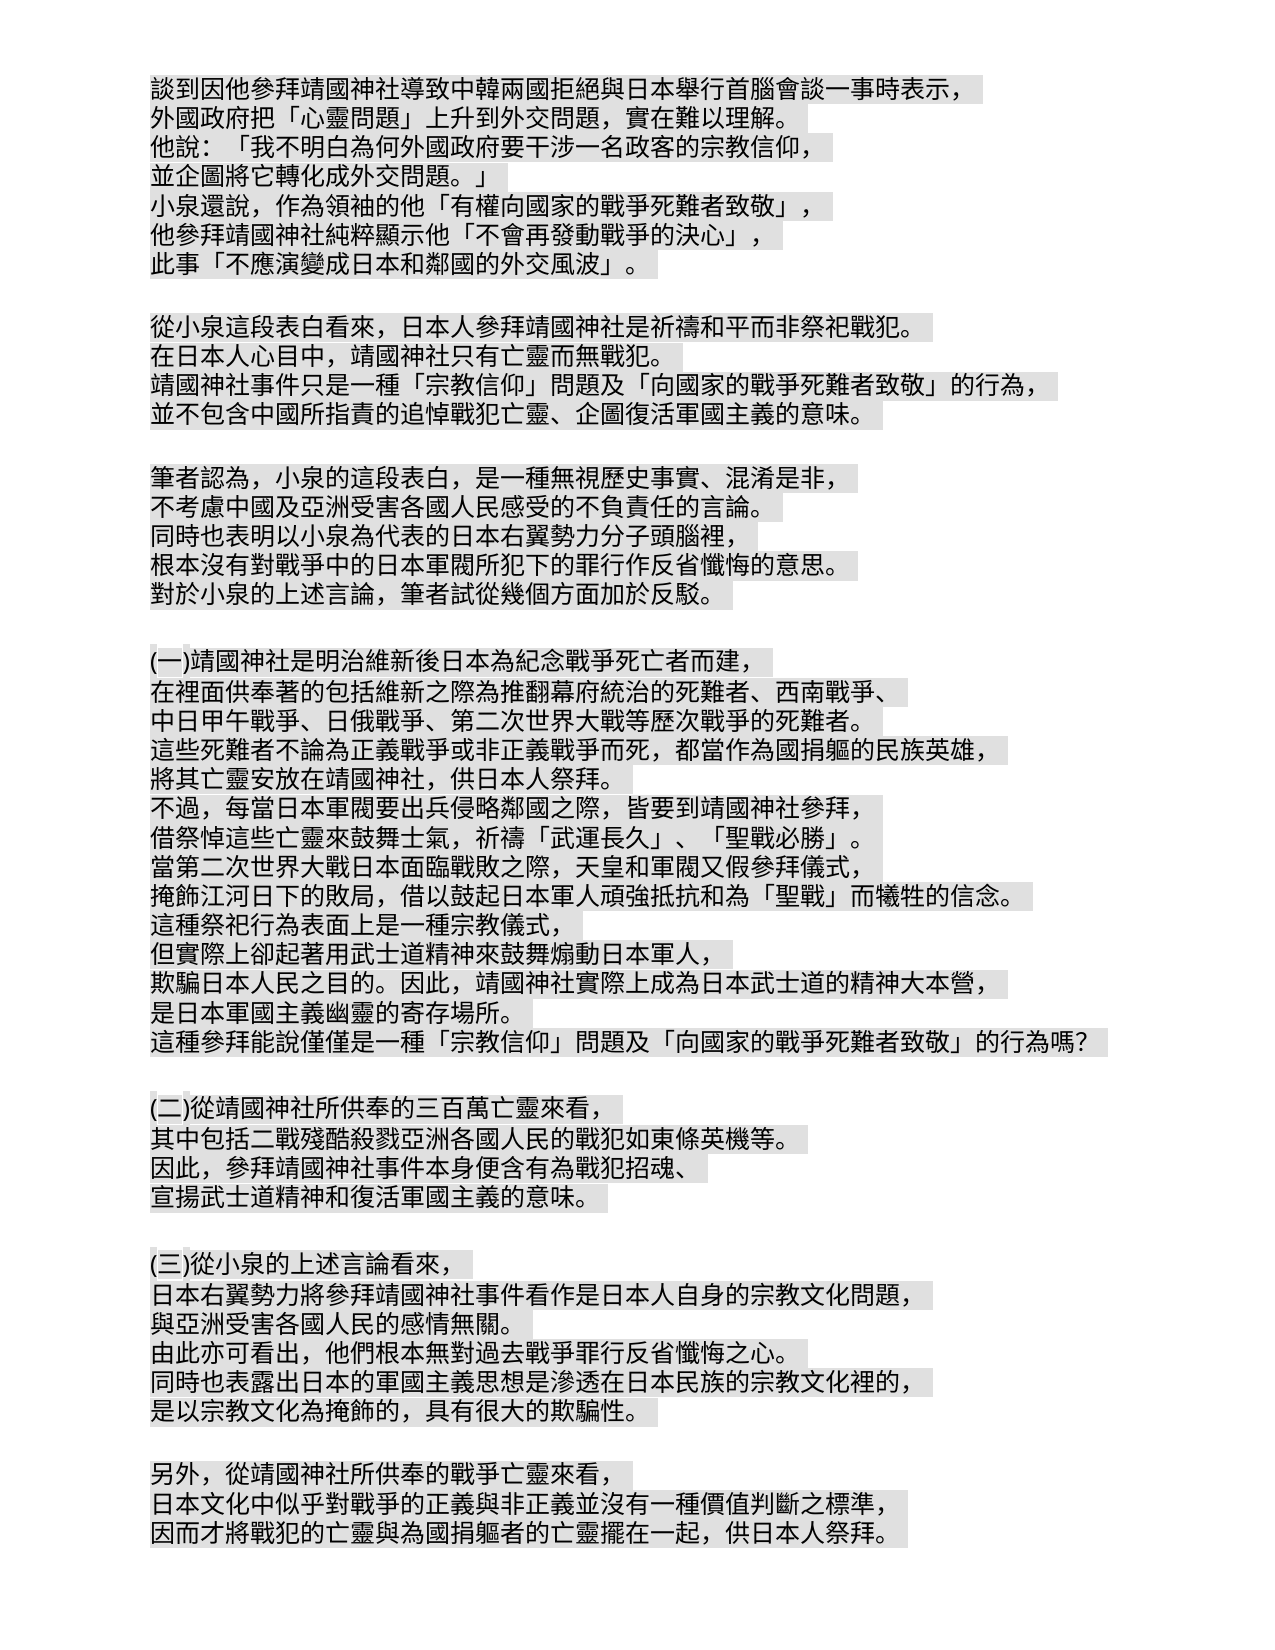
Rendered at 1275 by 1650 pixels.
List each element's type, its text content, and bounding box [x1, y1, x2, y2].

text 談到因他參拜靖國神社導致中韓兩國拒絕與日本舉行首腦會談一事時表示， 外國政府把「心靈問題」上升到外交問題，實在難以理解。 他說：「我不明白為何外國政府要干涉一名政客的宗教信仰， 並企圖將它轉化成外交問題。」 小泉還說，作為領袖的他「有權向國家的戰爭死難者致敬」， 他參拜靖國神社純粹顯示他「不會再發動戰爭的決心」， 此事「不應演變成日本和鄰國的外交風波」。 從小泉這段表白看來，日本人參拜靖國神社是祈禱和平而非祭祀戰犯。 在日本人心目中，靖國神社只有亡靈而無戰犯。 靖國神社事件只是一種「宗教信仰」問題及「向國家的戰爭死難者致敬」的行為， 並不包含中國所指責的追悼戰犯亡靈、企圖復活軍國主義的意味。 筆者認為，小泉的這段表白，是一種無視歷史事實、混淆是非， 不考慮中國及亞洲受害各國人民感受的不負責任的言論。 同時也表明以小泉為代表的日本右翼勢力分子頭腦裡， 根本沒有對戰爭中的日本軍閥所犯下的罪行作反省懺悔的意思。 對於小泉的上述言論，筆者試從幾個方面加於反駁。 (一)靖國神社是明治維新後日本為紀念戰爭死亡者而建， 在裡面供奉著的包括維新之際為推翻幕府統治的死難者、西南戰爭、 中日甲午戰爭、日俄戰爭、第二次世界大戰等歷次戰爭的死難者。 這些死難者不論為正義戰爭或非正義戰爭而死，都當作為國捐軀的民族英雄， 將其亡靈安放在靖國神社，供日本人祭拜。 不過，每當日本軍閥要出兵侵略鄰國之際，皆要到靖國神社參拜， 借祭悼這些亡靈來鼓舞士氣，祈禱「武運長久」、「聖戰必勝」。 當第二次世界大戰日本面臨戰敗之際，天皇和軍閥又假參拜儀式， 掩飾江河日下的敗局，借以鼓起日本軍人頑強抵抗和為「聖戰」而犧牲的信念。 這種祭祀行為表面上是一種宗教儀式， 但實際上卻起著用武士道精神來鼓舞煽動日本軍人， 欺騙日本人民之目的。因此，靖國神社實際上成為日本武士道的精神大本營， 是日本軍國主義幽靈的寄存場所。 這種參拜能說僅僅是一種「宗教信仰」問題及「向國家的戰爭死難者致敬」的行為嗎？ (二)從靖國神社所供奉的三百萬亡靈來看， 其中包括二戰殘酷殺戮亞洲各國人民的戰犯如東條英機等。 因此，參拜靖國神社事件本身便含有為戰犯招魂、 宣揚武士道精神和復活軍國主義的意味。 (三)從小泉的上述言論看來， 日本右翼勢力將參拜靖國神社事件看作是日本人自身的宗教文化問題， 與亞洲受害各國人民的感情無關。 由此亦可看出，他們根本無對過去戰爭罪行反省懺悔之心。 同時也表露出日本的軍國主義思想是滲透在日本民族的宗教文化裡的， 是以宗教文化為掩飾的，具有很大的欺騙性。 另外，從靖國神社所供奉的戰爭亡靈來看， 日本文化中似乎對戰爭的正義與非正義並沒有一種價值判斷之標準， 因而才將戰犯的亡靈與為國捐軀者的亡靈擺在一起，供日本人祭拜。 [150, 75, 1125, 1548]
